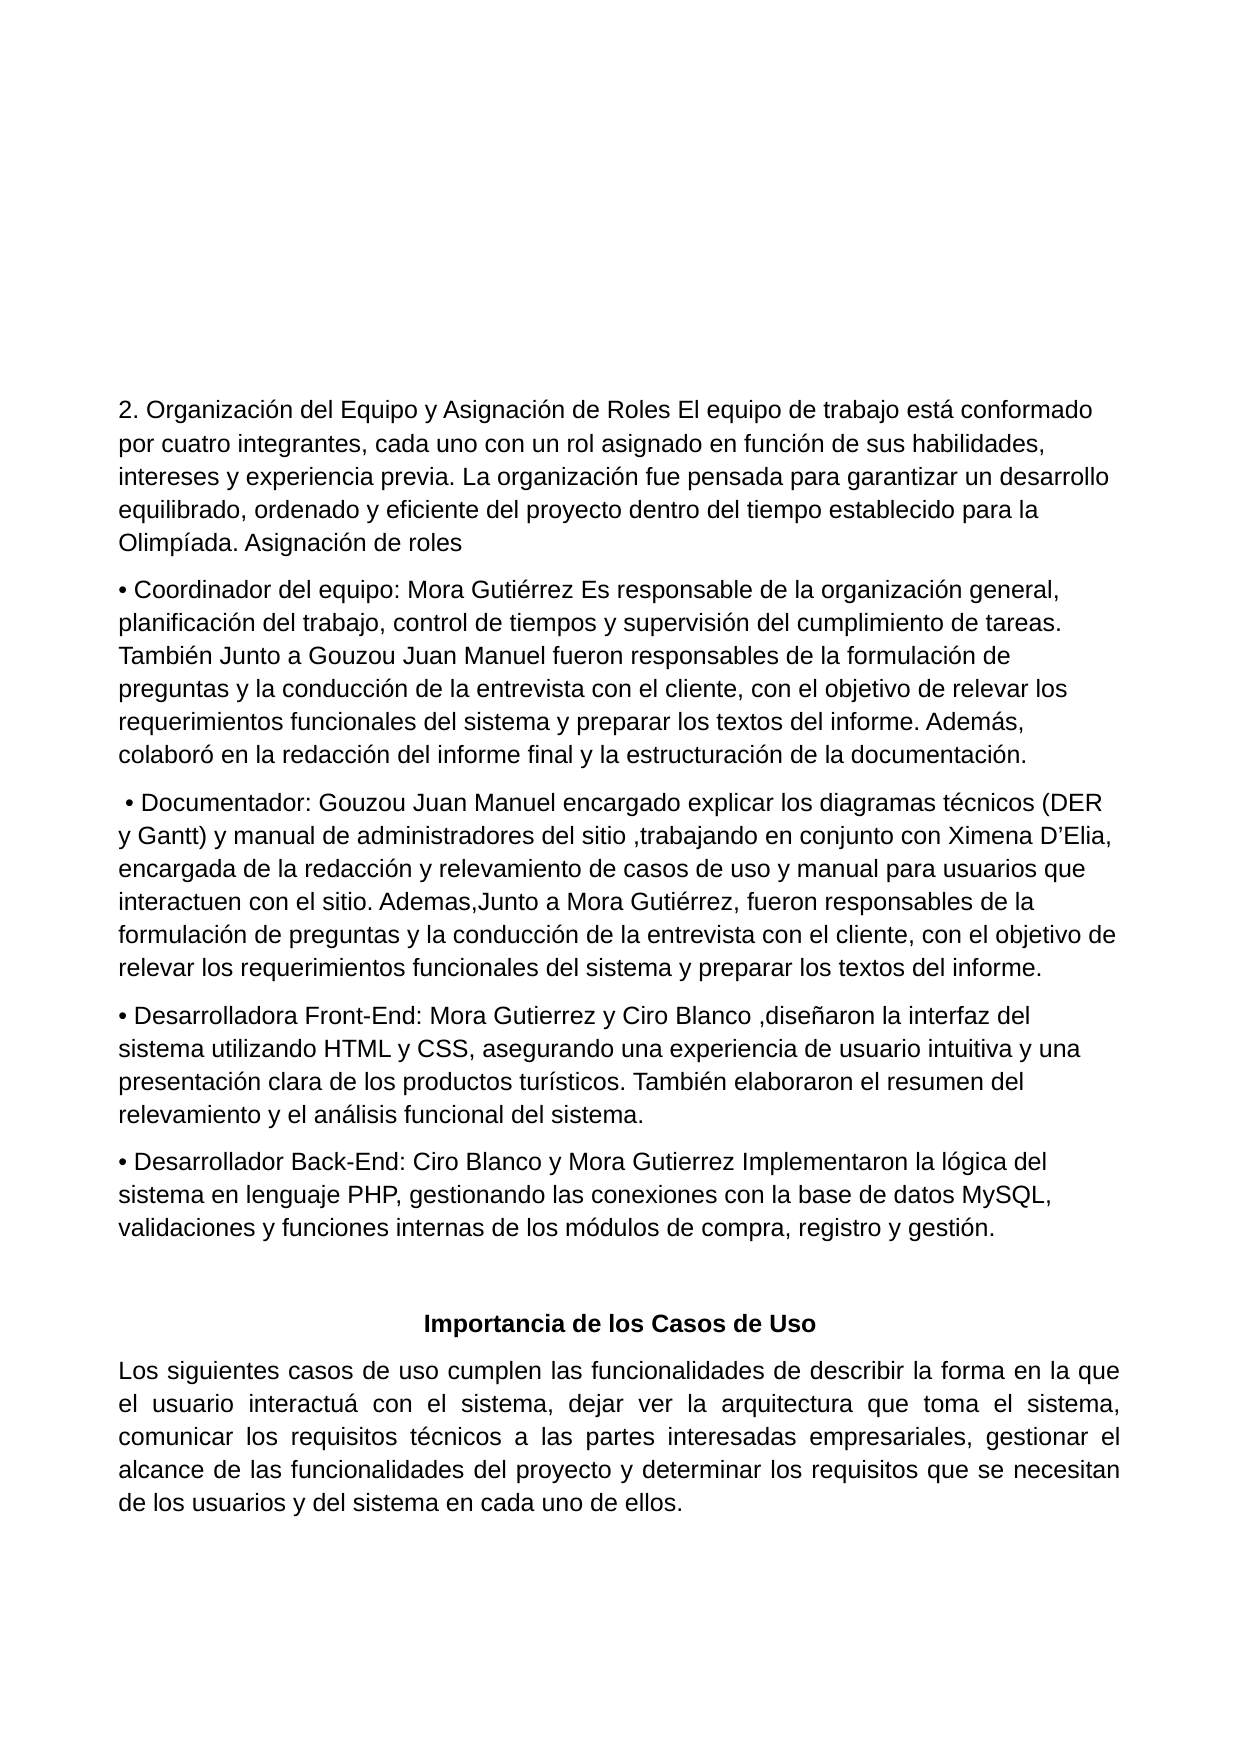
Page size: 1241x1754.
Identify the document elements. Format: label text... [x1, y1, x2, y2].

text • Desarrollador Back-End: Ciro Blanco y Mora Gutierrez Implementaron la lógica del sistema en lenguaje PHP, gestionando las conexiones con la base de datos MySQL, validaciones y funciones internas de los módulos de compra, registro y gestión. [118, 1147, 1122, 1242]
text • Coordinador del equipo: Mora Gutiérrez Es responsable de la organización general, planificación del trabajo, control de tiempos y supervisión del cumplimiento de tareas. También Junto a Gouzou Juan Manuel fueron responsables de la formulación de preguntas y la conducción de la entrevista con el cliente, con el objetivo de relevar los requerimientos funcionales del sistema y preparar los textos del informe. Además, colaboró en la redacción del informe final y la estructuración de la documentación. [118, 575, 1122, 769]
text • Documentador: Gouzou Juan Manuel encargado explicar los diagramas técnicos (DER y Gantt) y manual de administradores del sitio ,trabajando en conjunto con Ximena D’Elia, encargada de la redacción y relevamiento de casos de uso y manual para usuarios que interactuen con el sitio. Ademas,Junto a Mora Gutiérrez, fueron responsables de la formulación de preguntas y la conducción de la entrevista con el cliente, con el objetivo de relevar los requerimientos funcionales del sistema y preparar los textos del informe. [118, 788, 1122, 982]
text Los siguientes casos de uso cumplen las funcionalidades de describir la forma en la que el usuario interactuá con el sistema, dejar ver la arquitectura que toma el sistema, comunicar los requisitos técnicos a las partes interesadas empresariales, gestionar el alcance de las funcionalidades del proyecto y determinar los requisitos que se necesitan de los usuarios y del sistema en cada uno de ellos. [118, 1356, 1122, 1517]
text • Desarrolladora Front-End: Mora Gutierrez y Ciro Blanco ,diseñaron la interfaz del sistema utilizando HTML y CSS, asegurando una experiencia de usuario intuitiva y una presentación clara de los productos turísticos. También elaboraron el resumen del relevamiento y el análisis funcional del sistema. [118, 1001, 1122, 1128]
text 2. Organización del Equipo y Asignación de Roles El equipo de trabajo está conformado por cuatro integrantes, cada uno con un rol asignado en función de sus habilidades, intereses y experiencia previa. La organización fue pensada para garantizar un desarrollo equilibrado, ordenado y eficiente del proyecto dentro del tiempo establecido para la Olimpíada. Asignación de roles [118, 396, 1122, 556]
text Importancia de los Casos de Uso [118, 1308, 1122, 1337]
